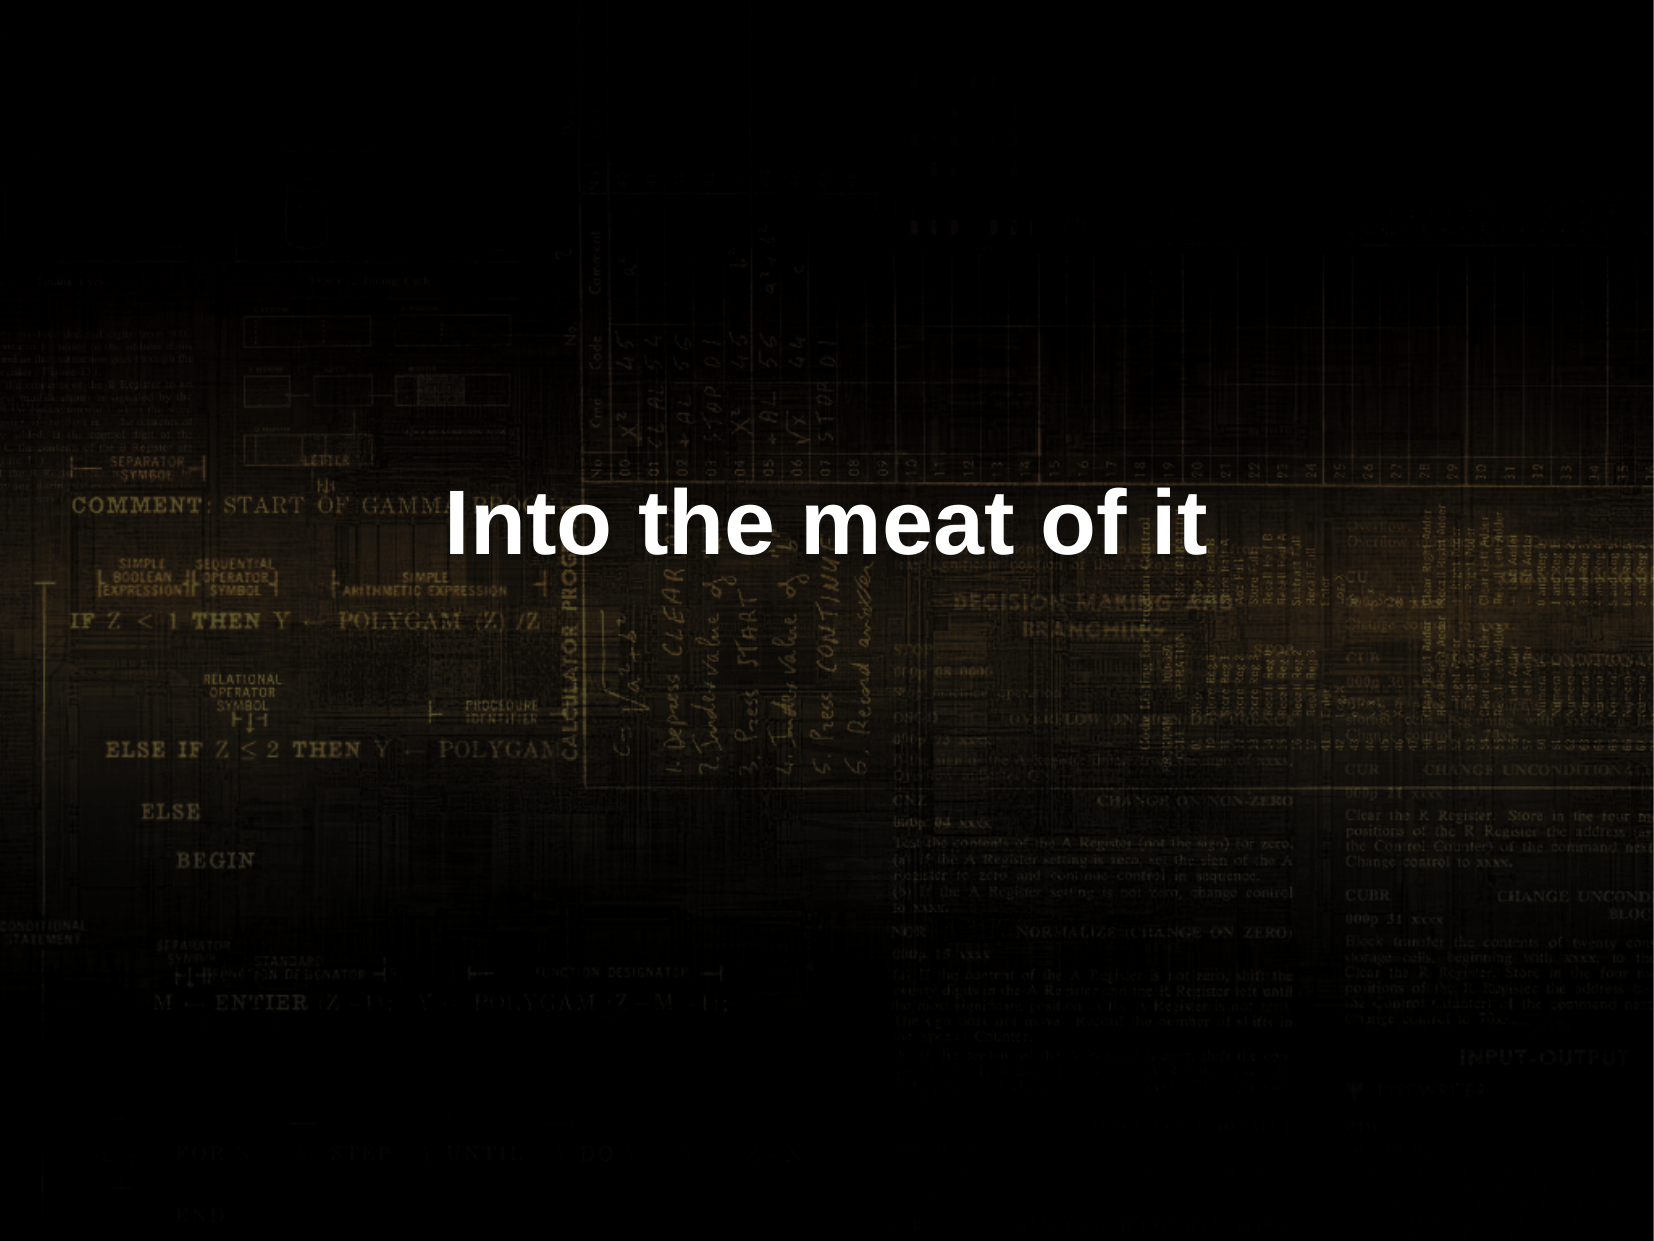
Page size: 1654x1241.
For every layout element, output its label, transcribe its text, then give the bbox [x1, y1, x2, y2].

title Into the meat of it [123, 385, 1530, 652]
